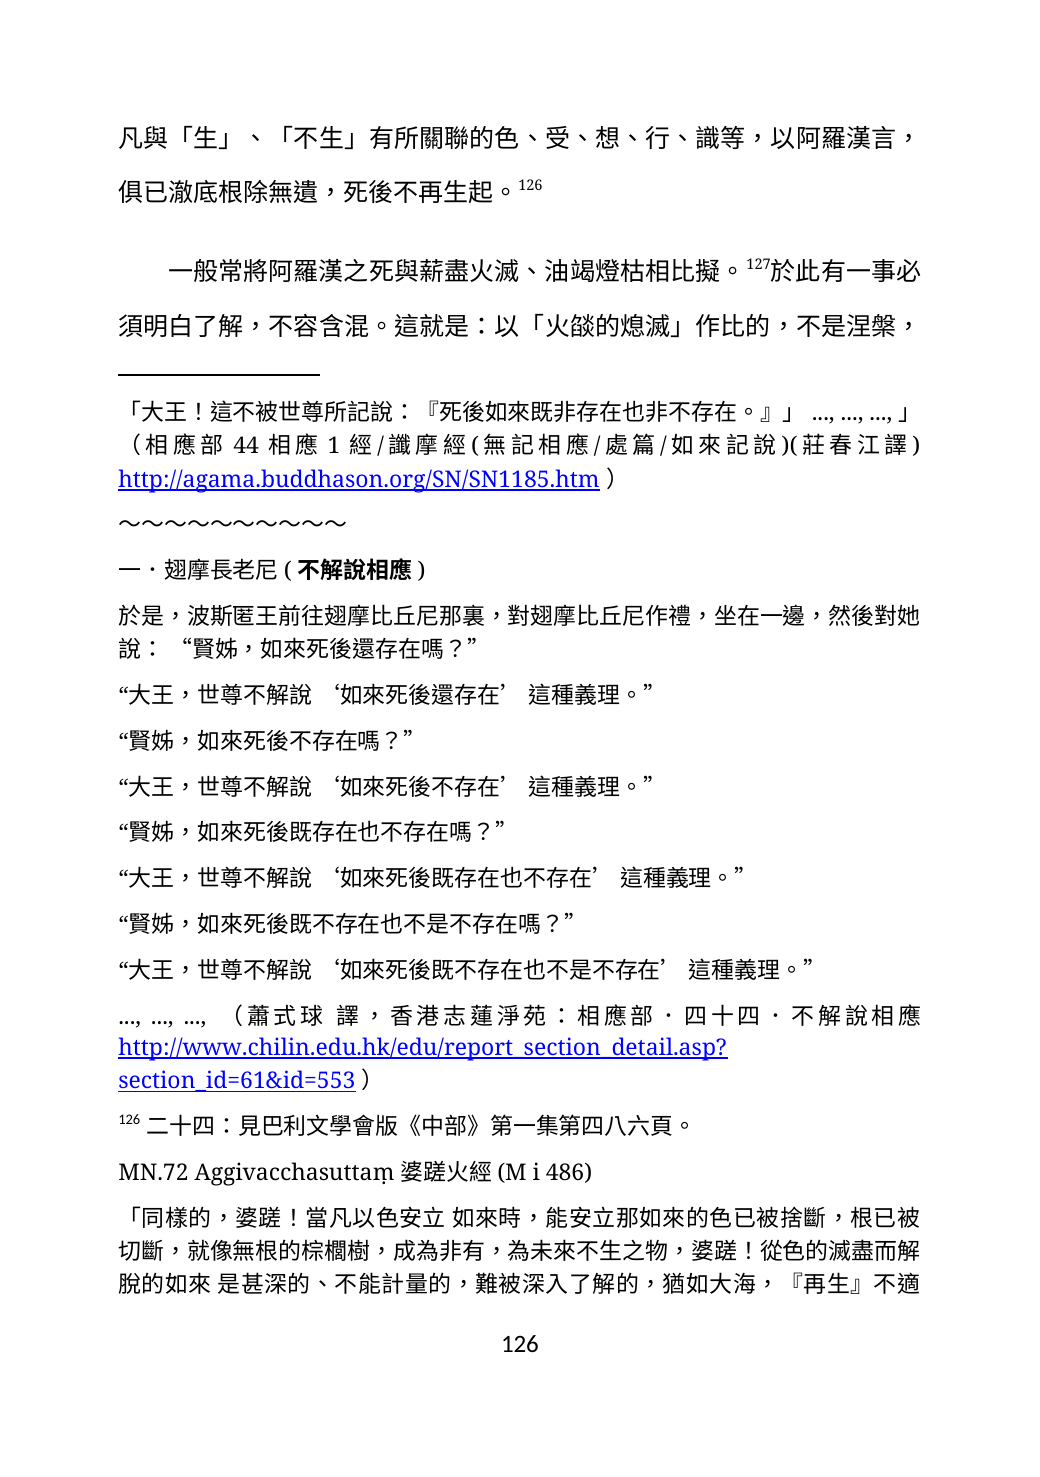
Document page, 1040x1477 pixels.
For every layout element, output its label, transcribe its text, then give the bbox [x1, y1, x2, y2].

text MN.72 Aggivacchasuttaṃ 婆蹉火經 (M i 486) [118, 1154, 921, 1187]
text “大王，世尊不解說 ‘如來死後不存在’ 這種義理。” [118, 768, 921, 802]
text ..., ..., ..., （蕭式球 譯，香港志蓮淨苑：相應部．四十四．不解說相應 http://www.chilin.edu.hk/edu/report_section_detail.asp?section_id=61&id=553 ） [118, 998, 921, 1096]
text 一．翅摩長老尼 ( 不解說相應 ) [118, 552, 921, 585]
text “大王，世尊不解說 ‘如來死後既存在也不存在’ 這種義理。” [118, 860, 921, 893]
text 二十四：見巴利文學會版《中部》第一集第四八六頁。 [118, 1108, 921, 1141]
text 凡與「生」、「不生」有所關聯的色、受、想、行、識等，以阿羅漢言，俱已澈底根除無遺，死後不再生起。 [118, 118, 921, 209]
text “賢姊，如來死後既不存在也不是不存在嗎？” [118, 906, 921, 939]
text “大王，世尊不解說 ‘如來死後還存在’ 這種義理。” [118, 677, 921, 710]
text 「大王！這不被世尊所記說：『死後如來既非存在也非不存在。』」 ..., ..., ..., 」（相應部44相應1經/讖摩經(無記相應/處篇/如來記說)(莊春江譯) http://agama.buddhason.org/SN/SN1185.htm ） [118, 394, 921, 494]
text 「同樣的，婆蹉！當凡以色安立 如來時，能安立那如來的色已被捨斷，根已被切斷，就像無根的棕櫚樹，成為非有，為未來不生之物，婆蹉！從色的滅盡而解脫的如來 是甚深的、不能計量的，難被深入了解的，猶如大海，『再生』不適 [118, 1199, 921, 1299]
text 於是，波斯匿王前往翅摩比丘尼那裏，對翅摩比丘尼作禮，坐在一邊，然後對她說： “賢姊，如來死後還存在嗎？” [118, 598, 921, 664]
text “賢姊，如來死後既存在也不存在嗎？” [118, 814, 921, 848]
text “賢姊，如來死後不存在嗎？” [118, 723, 921, 756]
text 一般常將阿羅漢之死與薪盡火滅、油竭燈枯相比擬。於此有一事必須明白了解，不容含混。這就是：以「火燄的熄滅」作比的，不是涅槃， [118, 252, 921, 342]
text “大王，世尊不解說 ‘如來死後既不存在也不是不存在’ 這種義理。” [118, 952, 921, 985]
text ～～～～～～～～～～ [118, 506, 921, 539]
